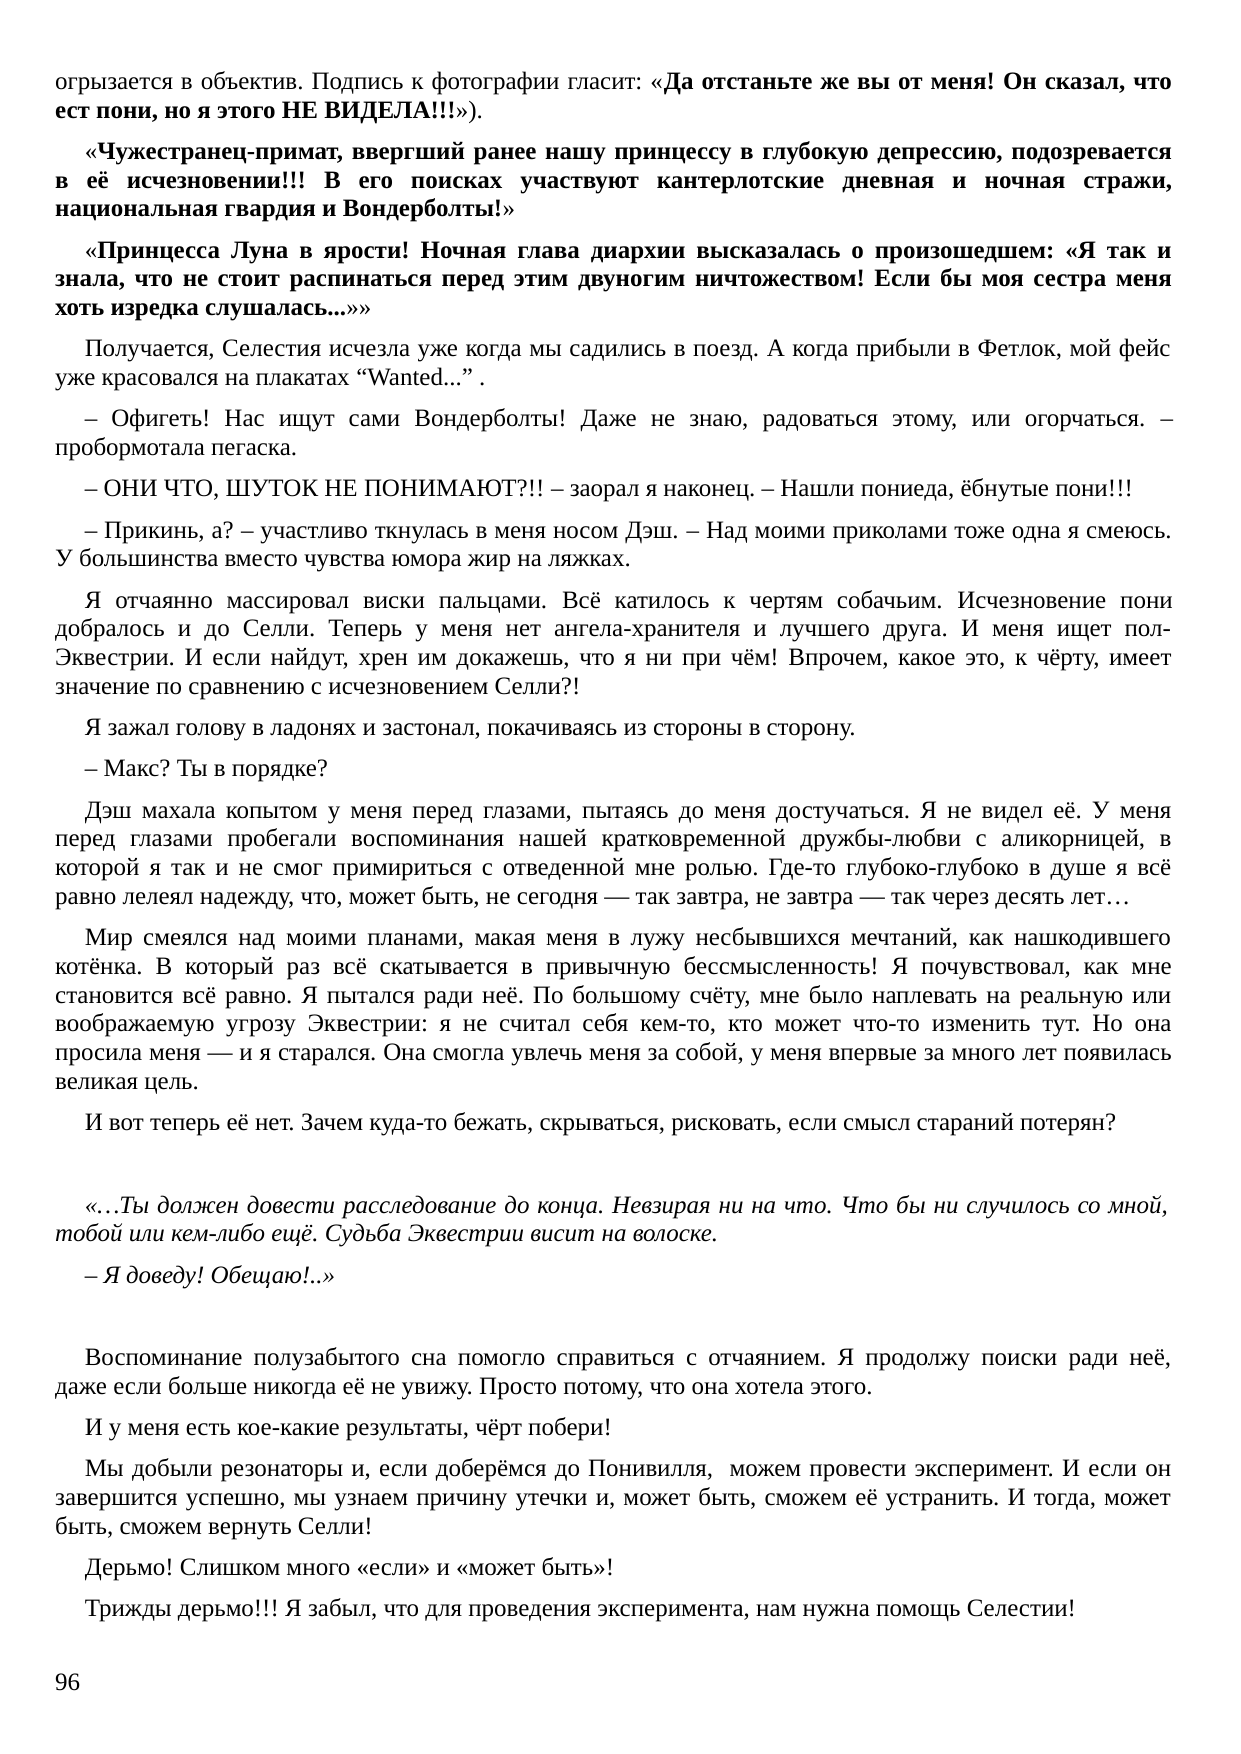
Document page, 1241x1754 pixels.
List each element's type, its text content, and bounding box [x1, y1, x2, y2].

text Мы добыли резонаторы и, если доберёмся до Понивилля, можем провести эксперимент. И если он завершится успешно, мы узнаем причину утечки и, может быть, сможем её устранить. И тогда, может быть, сможем вернуть Селли! [55, 1453, 1173, 1540]
text «Принцесса Луна в ярости! Ночная глава диархии высказалась о произошедшем: «Я так и знала, что не стоит распинаться перед этим двуногим ничтожеством! Если бы моя сестра меня хоть изредка слушалась...»» [55, 235, 1173, 321]
text – Я доведу! Обещаю!..» [55, 1260, 1173, 1288]
text Воспоминание полузабытого сна помогло справиться с отчаянием. Я продолжу поиски ради неё, даже если больше никогда её не увижу. Просто потому, что она хотела этого. [55, 1342, 1173, 1400]
text Я отчаянно массировал виски пальцами. Всё катилось к чертям собачьим. Исчезновение пони добралось и до Селли. Теперь у меня нет ангела-хранителя и лучшего друга. И меня ищет пол-Эквестрии. И если найдут, хрен им докажешь, что я ни при чём! Впрочем, какое это, к чёрту, имеет значение по сравнению с исчезновением Селли?! [55, 585, 1173, 700]
text огрызается в объектив. Подпись к фотографии гласит: «Да отстаньте же вы от меня! Он сказал, что ест пони, но я этого НЕ ВИДЕЛА!!!»). [55, 66, 1173, 123]
text Трижды дерьмо!!! Я забыл, что для проведения эксперимента, нам нужна помощь Селестии! [55, 1593, 1173, 1622]
text И у меня есть кое-какие результаты, чёрт побери! [55, 1412, 1173, 1441]
text – Макс? Ты в порядке? [55, 753, 1173, 782]
text Получается, Селестия исчезла уже когда мы садились в поезд. А когда прибыли в Фетлок, мой фейс уже красовался на плакатах “Wanted...” . [55, 333, 1173, 391]
text Дерьмо! Слишком много «если» и «может быть»! [55, 1552, 1173, 1581]
text – Офигеть! Нас ищут сами Вондерболты! Даже не знаю, радоваться этому, или огорчаться. – пробормотала пегаска. [55, 403, 1173, 461]
text «…Ты должен довести расследование до конца. Невзирая ни на что. Что бы ни случилось со мной, тобой или кем-либо ещё. Судьба Эквестрии висит на волоске. [55, 1190, 1173, 1247]
text Я зажал голову в ладонях и застонал, покачиваясь из стороны в сторону. [55, 712, 1173, 741]
text И вот теперь её нет. Зачем куда-то бежать, скрываться, рисковать, если смысл стараний потерян? [55, 1107, 1173, 1136]
text «Чужестранец-примат, ввергший ранее нашу принцессу в глубокую депрессию, подозревается в её исчезновении!!! В его поисках участвуют кантерлотские дневная и ночная стражи, национальная гвардия и Вондерболты!» [55, 136, 1173, 222]
text – ОНИ ЧТО, ШУТОК НЕ ПОНИМАЮТ?!! – заорал я наконец. – Нашли пониеда, ёбнутые пони!!! [55, 473, 1173, 502]
text – Прикинь, а? – участливо ткнулась в меня носом Дэш. – Над моими приколами тоже одна я смеюсь. У большинства вместо чувства юмора жир на ляжках. [55, 515, 1173, 572]
text Дэш махала копытом у меня перед глазами, пытаясь до меня достучаться. Я не видел её. У меня перед глазами пробегали воспоминания нашей кратковременной дружбы-любви с аликорницей, в которой я так и не смог примириться с отведенной мне ролью. Где-то глубоко-глубоко в душе я всё равно лелеял надежду, что, может быть, не сегодня — так завтра, не завтра — так через десять лет… [55, 795, 1173, 910]
text Мир смеялся над моими планами, макая меня в лужу несбывшихся мечтаний, как нашкодившего котёнка. В который раз всё скатывается в привычную бессмысленность! Я почувствовал, как мне становится всё равно. Я пытался ради неё. По большому счёту, мне было наплевать на реальную или воображаемую угрозу Эквестрии: я не считал себя кем-то, кто может что-то изменить тут. Но она просила меня — и я старался. Она смогла увлечь меня за собой, у меня впервые за много лет появилась великая цель. [55, 922, 1173, 1095]
